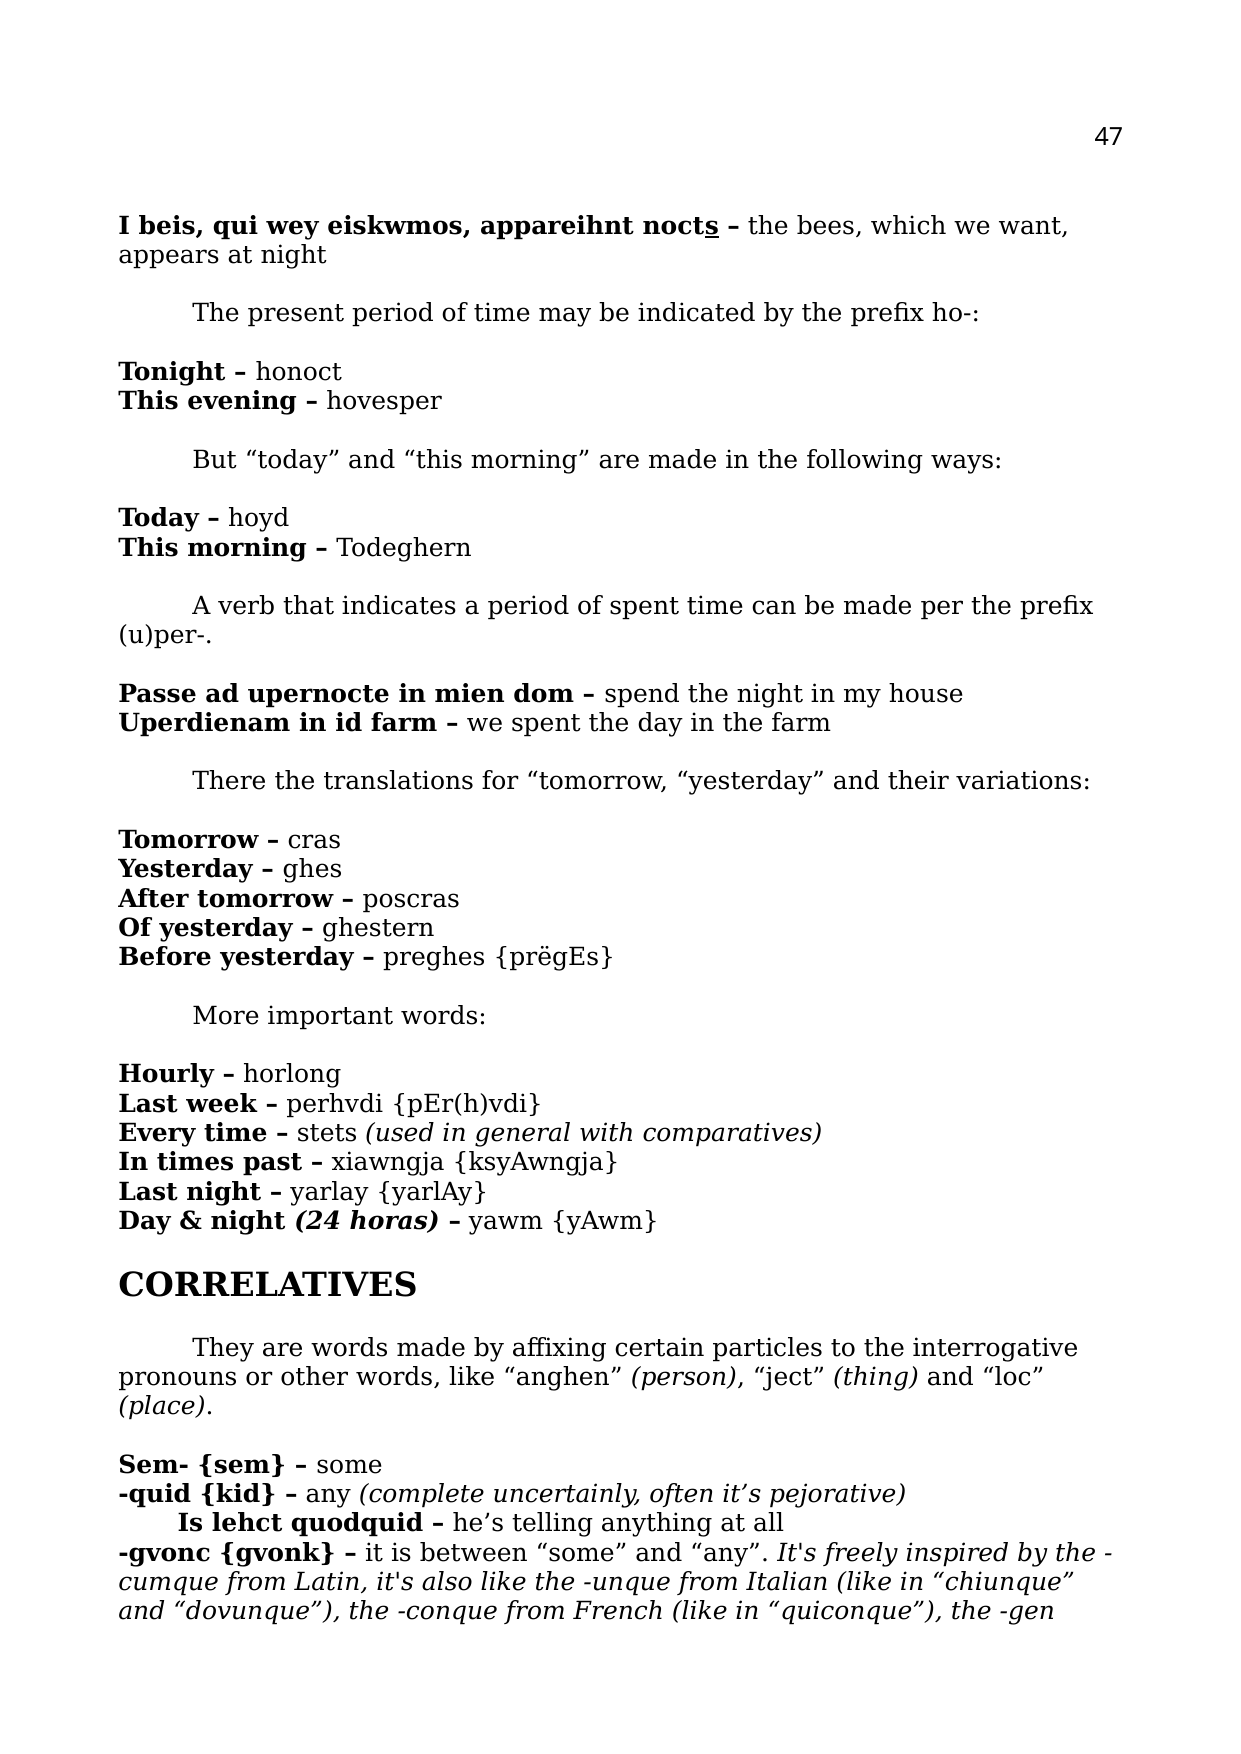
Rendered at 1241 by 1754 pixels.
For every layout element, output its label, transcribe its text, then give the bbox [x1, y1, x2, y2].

text Last week – perhvdi {pEr(h)vdi} [118, 1088, 1123, 1118]
text Of yesterday – ghestern [118, 913, 1123, 942]
text They are words made by affixing certain particles to the interrogative pronouns or other words, like “anghen” (person), “ject” (thing) and “loc” (place). [118, 1333, 1123, 1420]
subtitle CORRELATIVES [118, 1264, 1123, 1304]
text Last night – yarlay {yarlAy} [118, 1177, 1123, 1206]
text -gvonc {gvonk} – it is between “some” and “any”. It's freely inspired by the -cumque from Latin, it's also like the -unque from Italian (like in “chiunque” and “dovunque”), the -conque from French (like in “quiconque”), the -gen [118, 1538, 1123, 1625]
text Is lehct quodquid – he’s telling anything at all [177, 1508, 1123, 1538]
text Tomorrow – cras [118, 825, 1123, 854]
text Sem- {sem} – some [118, 1449, 1123, 1479]
text A verb that indicates a period of spent time can be made per the prefix (u)per-. [118, 591, 1123, 649]
text Tonight – honoct [118, 357, 1123, 386]
text Today – hoyd [118, 503, 1123, 532]
text Yesterday – ghes [118, 854, 1123, 883]
text I beis, qui wey eiskwmos, appareihnt nocts – the bees, which we want, appears at night [118, 211, 1123, 269]
text Every time – stets (used in general with comparatives) [118, 1118, 1123, 1147]
text Day & night (24 horas) – yawm {yAwm} [118, 1206, 1123, 1235]
text This evening – hovesper [118, 386, 1123, 416]
text The present period of time may be indicated by the prefix ho-: [118, 298, 1123, 328]
text After tomorrow – poscras [118, 883, 1123, 913]
text Passe ad upernocte in mien dom – spend the night in my house [118, 678, 1123, 708]
text This morning – Todeghern [118, 532, 1123, 562]
text More important words: [118, 1001, 1123, 1030]
text Before yesterday – preghes {prëgEs} [118, 942, 1123, 972]
text But “today” and “this morning” are made in the following ways: [118, 445, 1123, 474]
text There the translations for “tomorrow, “yesterday” and their variations: [118, 766, 1123, 796]
text In times past – xiawngja {ksyAwngja} [118, 1147, 1123, 1177]
text -quid {kid} – any (complete uncertainly, often it’s pejorative) [118, 1479, 1123, 1508]
text Hourly – horlong [118, 1059, 1123, 1088]
text Uperdienam in id farm – we spent the day in the farm [118, 708, 1123, 737]
